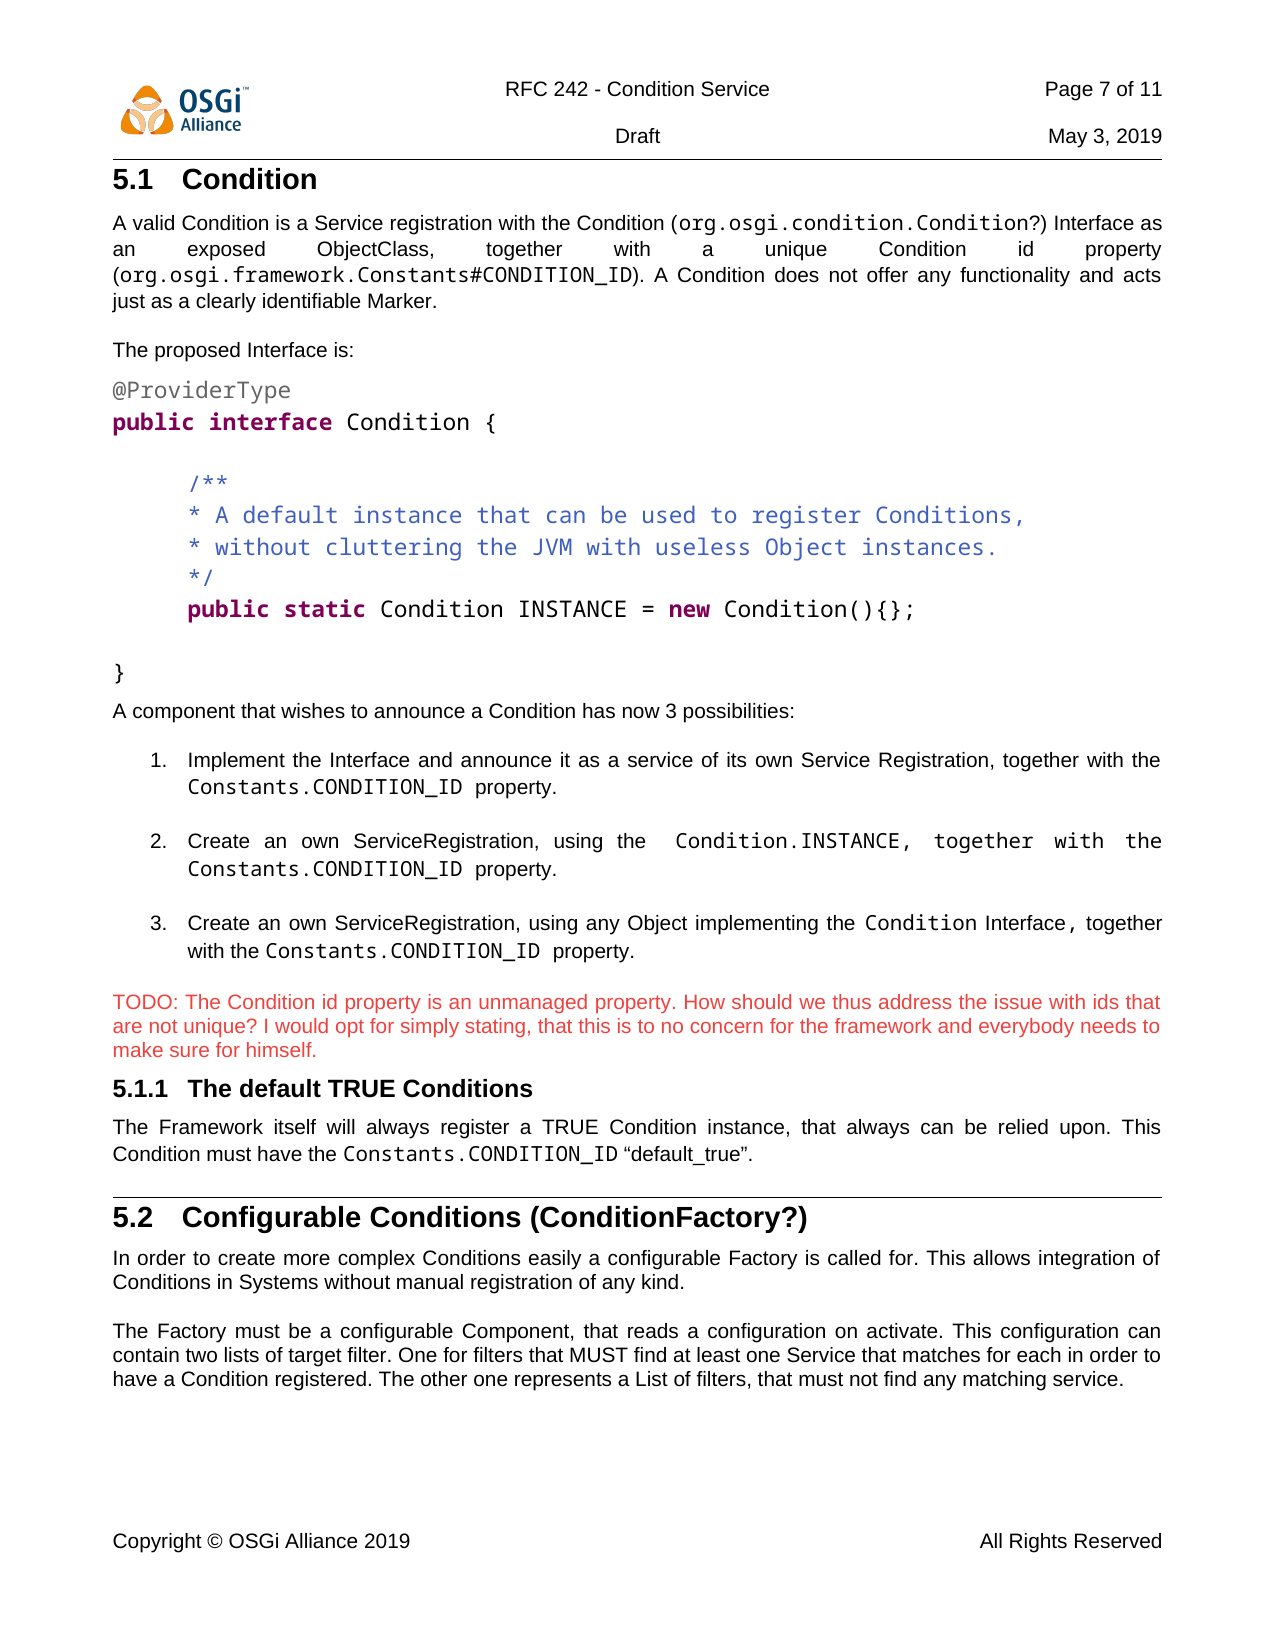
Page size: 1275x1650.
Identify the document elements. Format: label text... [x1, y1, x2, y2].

text */ [112, 562, 1162, 593]
text TODO: The Condition id property is an unmanaged property. How should we thus address the issue with ids that are not unique? I would opt for simply stating, that this is to no concern for the framework and everybody needs to make sure for himself. [112, 989, 1162, 1061]
subtitle Condition [112, 160, 1162, 196]
text The Factory must be a configurable Component, that reads a configuration on activate. This configuration can contain two lists of target filter. One for filters that MUST find at least one Service that matches for each in order to have a Condition registered. The other one represents a List of filters, that must not find any matching service. [112, 1319, 1162, 1391]
subtitle The default TRUE Conditions [112, 1074, 1162, 1103]
text The proposed Interface is: [112, 338, 1162, 362]
text /** [112, 468, 1162, 499]
picture [113, 78, 257, 142]
list Implement the Interface and announce it as a service of its own Service Registration, together with the Constants.CONDITION_ID property. [150, 748, 1162, 801]
text public static Condition INSTANCE = new Condition(){}; [112, 593, 1162, 624]
text A component that wishes to announce a Condition has now 3 possibilities: [112, 699, 1162, 723]
text A valid Condition is a Service registration with the Condition (org.osgi.condition.Condition?) Interface as an exposed ObjectClass, together with a unique Condition id property (org.osgi.framework.Constants#CONDITION_ID). A Condition does not offer any functionality and acts just as a clearly identifiable Marker. [112, 208, 1162, 313]
text The Framework itself will always register a TRUE Condition instance, that always can be relied upon. This Condition must have the Constants.CONDITION_ID “default_true”. [112, 1115, 1162, 1167]
subtitle Configurable Conditions (ConditionFactory?) [112, 1198, 1162, 1233]
text * without cluttering the JVM with useless Object instances. [112, 531, 1162, 562]
list Create an own ServiceRegistration, using the Condition.INSTANCE, together with the Constants.CONDITION_ID property. [150, 826, 1162, 883]
text @ProviderType [112, 374, 1162, 406]
list Create an own ServiceRegistration, using any Object implementing the Condition Interface, together with the Constants.CONDITION_ID property. [150, 908, 1162, 964]
text public interface Condition { [112, 406, 1162, 437]
text * A default instance that can be used to register Conditions, [112, 499, 1162, 531]
text } [112, 656, 1162, 687]
text In order to create more complex Conditions easily a configurable Factory is called for. This allows integration of Conditions in Systems without manual registration of any kind. [112, 1246, 1162, 1294]
